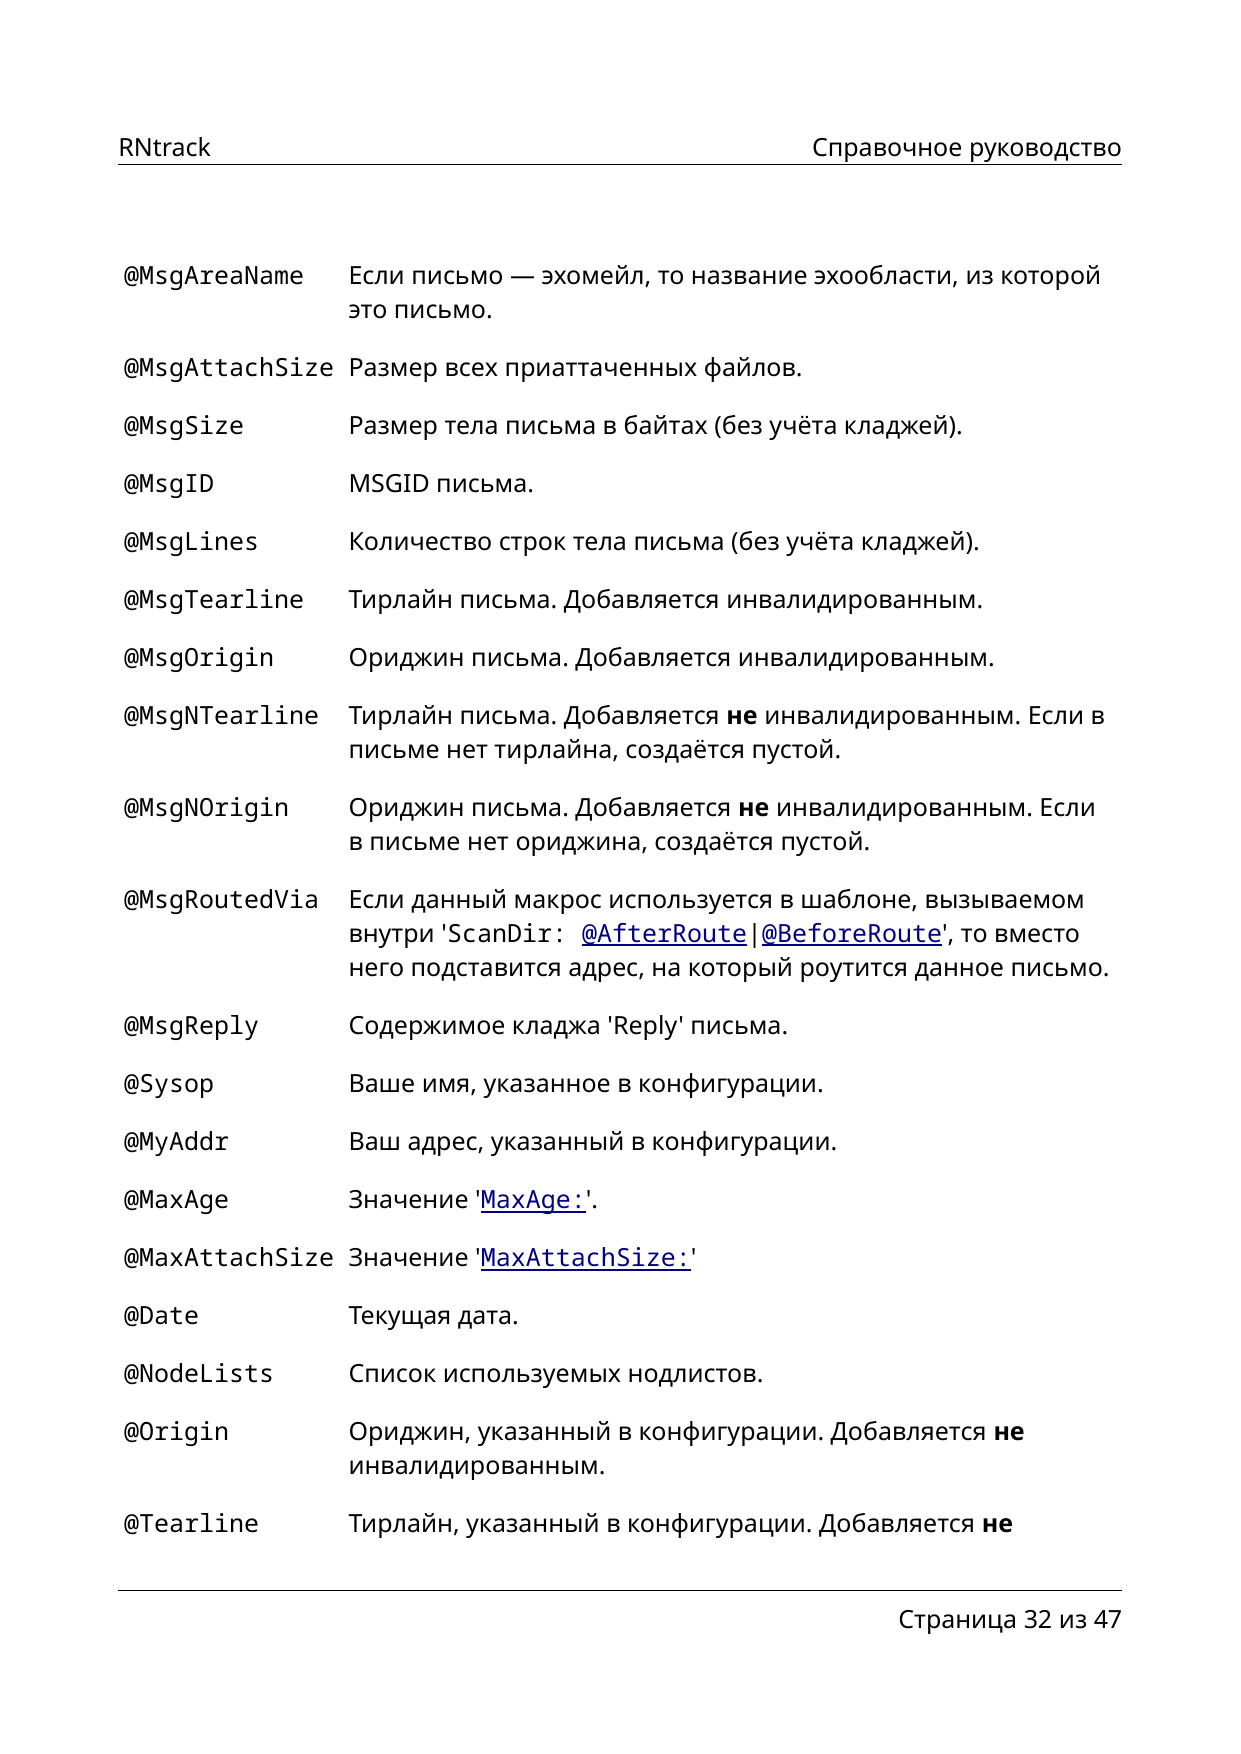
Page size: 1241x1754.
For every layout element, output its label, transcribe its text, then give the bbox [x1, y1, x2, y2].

table_cell Размер тела письма в байтах (без учёта кладжей). [343, 402, 1122, 460]
table_cell Текущая дата. [343, 1292, 1122, 1350]
table_cell Если данный макрос используется в шаблоне, вызываемом внутри 'ScanDir: @AfterRoute|@BeforeRoute', то вместо него подставится адрес, на который роутится данное письмо. [343, 876, 1122, 1002]
table_cell @MsgTearline [118, 576, 343, 634]
table_cell @MsgNTearline [118, 692, 343, 784]
table_cell Тирлайн письма. Добавляется не инвалидированным. Если в письме нет тирлайна, создаётся пустой. [343, 692, 1122, 784]
table_cell Ваше имя, указанное в конфигурации. [343, 1060, 1122, 1118]
table_cell @MaxAttachSize [118, 1234, 343, 1292]
table_cell Ориджин письма. Добавляется инвалидированным. [343, 634, 1122, 692]
table_cell Размер всех приаттаченных файлов. [343, 344, 1122, 402]
table_cell @MsgAreaName [118, 252, 343, 344]
table_cell [343, 194, 1122, 252]
table_cell Значение 'MaxAttachSize:' [343, 1234, 1122, 1292]
table_cell @Tearline [118, 1500, 343, 1558]
table_cell @MsgNOrigin [118, 784, 343, 876]
table_cell @Origin [118, 1408, 343, 1500]
table_cell @Date [118, 1292, 343, 1350]
table_cell @MsgReply [118, 1002, 343, 1060]
table_cell @MsgSize [118, 402, 343, 460]
table_cell Если письмо — эхомейл, то название эхообласти, из которой это письмо. [343, 252, 1122, 344]
table_cell Количество строк тела письма (без учёта кладжей). [343, 518, 1122, 576]
table_cell Тирлайн, указанный в конфигурации. Добавляется не [343, 1500, 1122, 1558]
table_cell Тирлайн письма. Добавляется инвалидированным. [343, 576, 1122, 634]
table_cell @MsgOrigin [118, 634, 343, 692]
table_cell @MsgID [118, 460, 343, 518]
table_cell @MsgLines [118, 518, 343, 576]
table_cell @Sysop [118, 1060, 343, 1118]
table_cell @MyAddr [118, 1118, 343, 1176]
table_cell Список используемых нодлистов. [343, 1350, 1122, 1408]
table_cell Ваш адрес, указанный в конфигурации. [343, 1118, 1122, 1176]
table_cell Ориджин письма. Добавляется не инвалидированным. Если в письме нет ориджина, создаётся пустой. [343, 784, 1122, 876]
table_cell @MaxAge [118, 1176, 343, 1234]
table_cell Содержимое кладжа 'Reply' письма. [343, 1002, 1122, 1060]
table_cell MSGID письма. [343, 460, 1122, 518]
table_cell [118, 194, 343, 252]
table_cell Ориджин, указанный в конфигурации. Добавляется не инвалидированным. [343, 1408, 1122, 1500]
table_cell Значение 'MaxAge:'. [343, 1176, 1122, 1234]
table_cell @MsgRoutedVia [118, 876, 343, 1002]
table_cell @NodeLists [118, 1350, 343, 1408]
table_cell @MsgAttachSize [118, 344, 343, 402]
